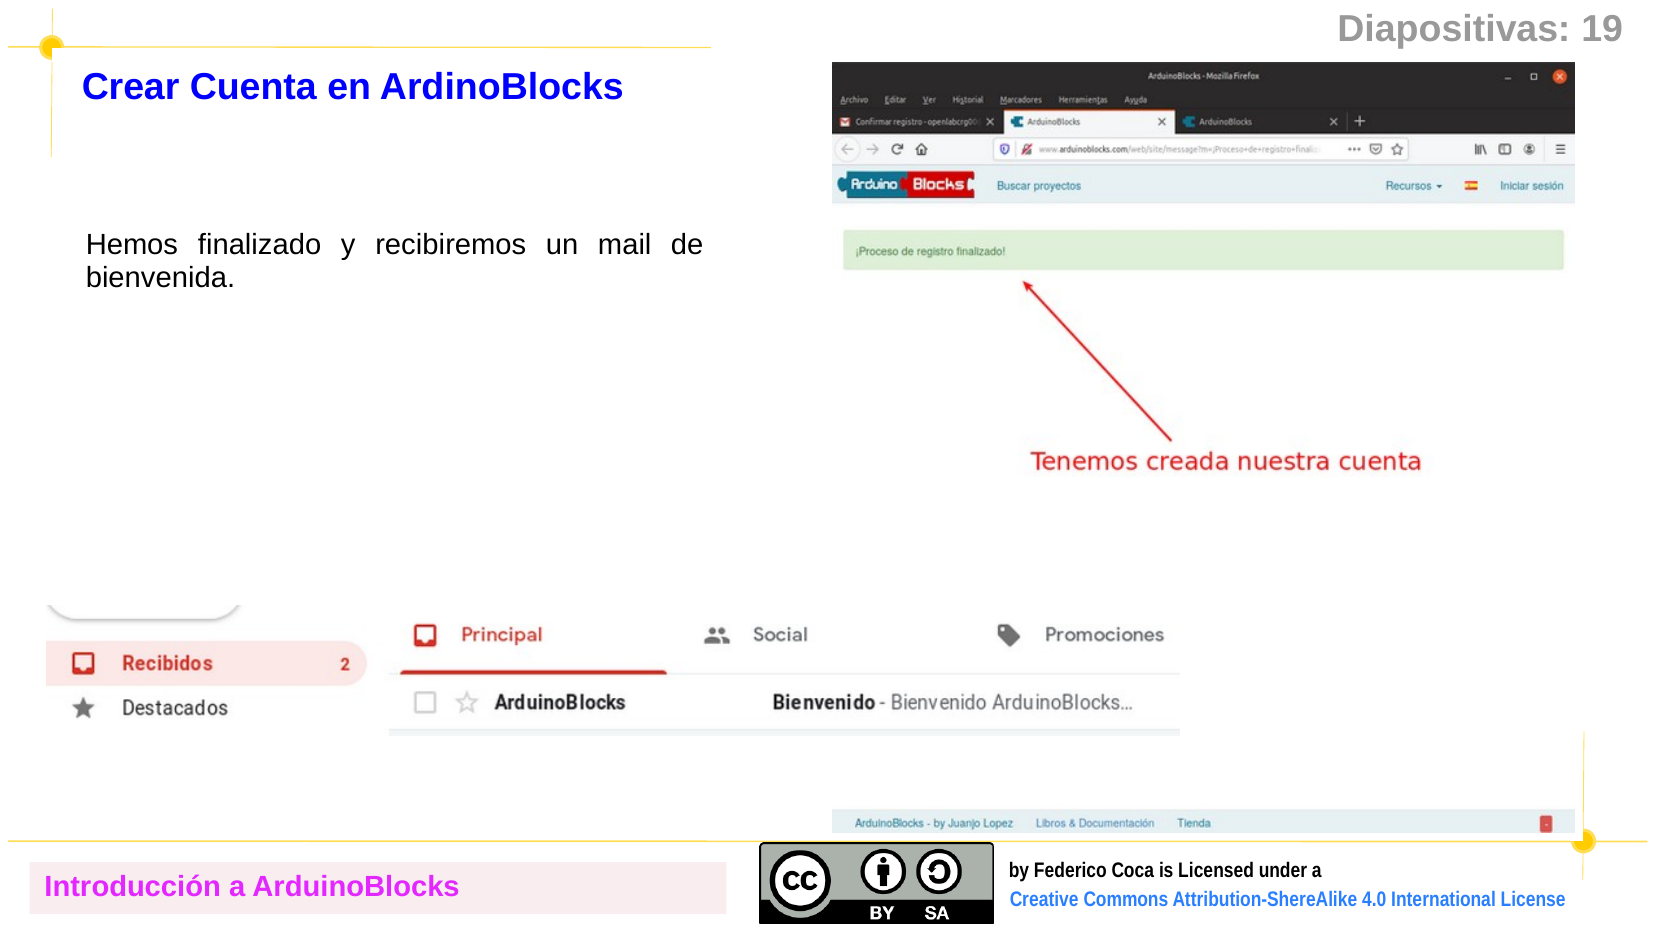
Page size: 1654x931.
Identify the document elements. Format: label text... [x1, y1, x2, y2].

picture [46, 62, 1575, 833]
text_box Introducción a ArduinoBlocks [29, 862, 727, 915]
text_box Diapositivas: 19 [1322, 0, 1644, 57]
text_box Hemos finalizado y recibiremos un mail de bienvenida. [71, 220, 720, 347]
text_box Crear Cuenta en ArdinoBlocks [67, 58, 1207, 116]
